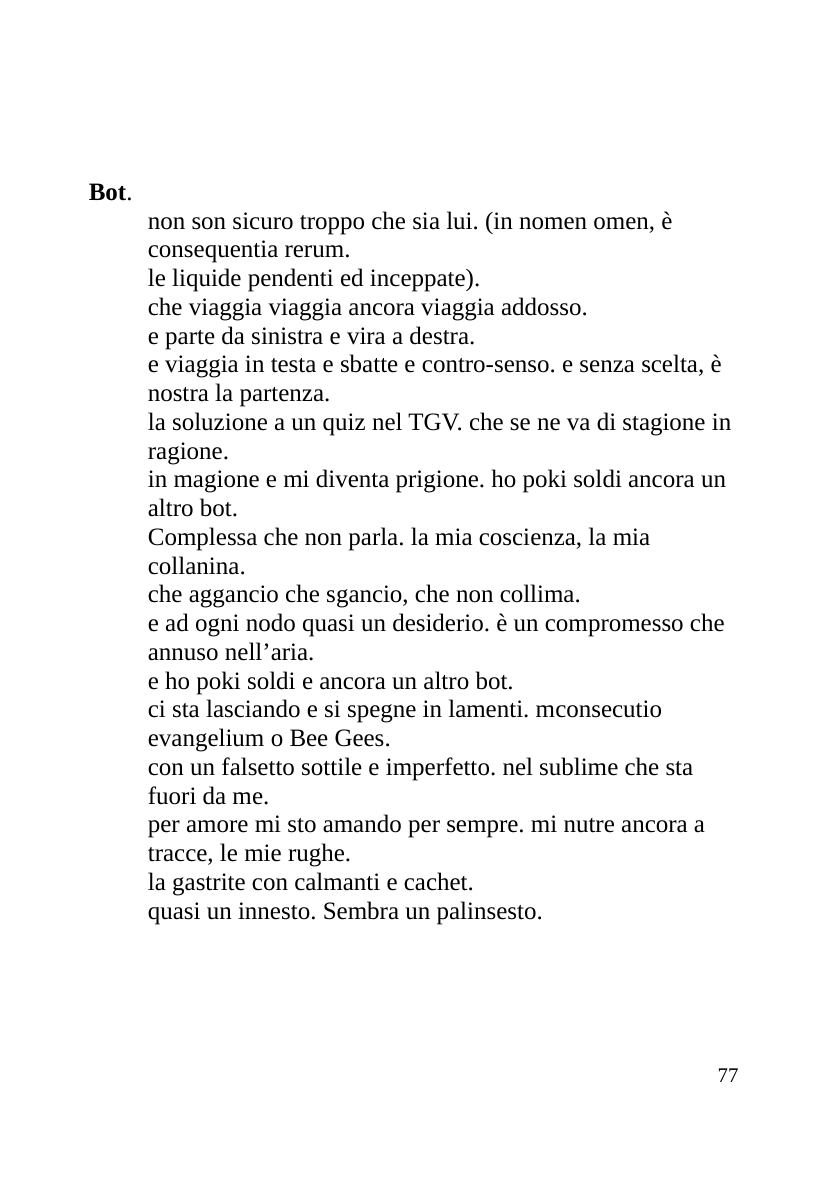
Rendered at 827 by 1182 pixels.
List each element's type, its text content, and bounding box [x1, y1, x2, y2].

text ci sta lasciando e si spegne in lamenti. mconsecutio evangelium o Bee Gees. [148, 694, 738, 752]
text che viaggia viaggia ancora viaggia addosso. [148, 292, 738, 321]
text per amore mi sto amando per sempre. mi nutre ancora a tracce, le mie rughe. [148, 809, 738, 867]
text Bot. [88, 177, 738, 206]
text e ad ogni nodo quasi un desiderio. è un compromesso che annuso nell’aria. [148, 608, 738, 666]
text la soluzione a un quiz nel TGV. che se ne va di stagione in ragione. [148, 407, 738, 464]
text quasi un innesto. Sembra un palinsesto. [148, 896, 738, 924]
text e parte da sinistra e vira a destra. [148, 321, 738, 349]
text in magione e mi diventa prigione. ho poki soldi ancora un altro bot. [148, 464, 738, 522]
text Complessa che non parla. la mia coscienza, la mia collanina. [148, 522, 738, 579]
text con un falsetto sottile e imperfetto. nel sublime che sta fuori da me. [148, 752, 738, 809]
text non son sicuro troppo che sia lui. (in nomen omen, è consequentia rerum. [148, 206, 738, 263]
text la gastrite con calmanti e cachet. [148, 867, 738, 896]
text e viaggia in testa e sbatte e contro-senso. e senza scelta, è nostra la partenza. [148, 349, 738, 407]
text le liquide pendenti ed inceppate). [148, 263, 738, 292]
text e ho poki soldi e ancora un altro bot. [148, 666, 738, 694]
text che aggancio che sgancio, che non collima. [148, 579, 738, 608]
